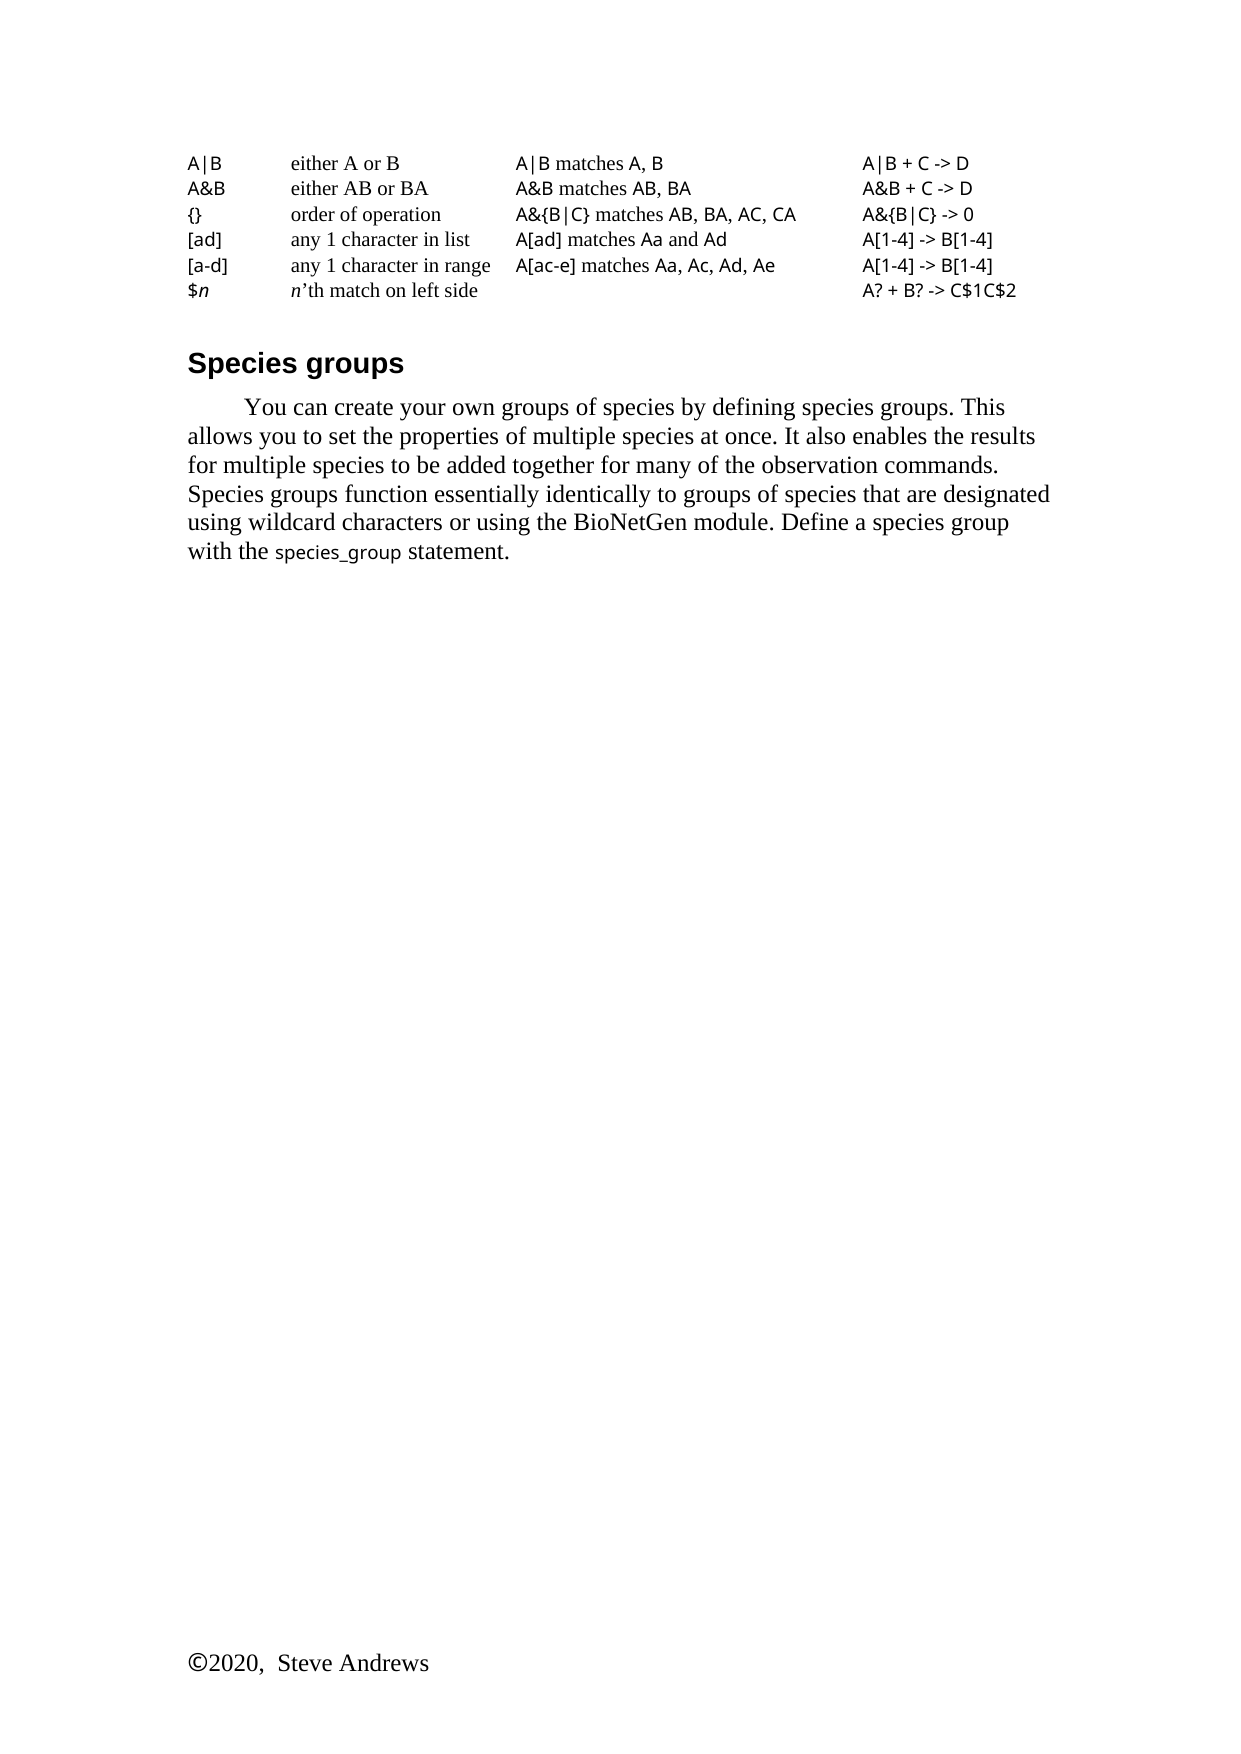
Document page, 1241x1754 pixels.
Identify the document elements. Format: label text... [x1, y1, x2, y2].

text You can create your own groups of species by defining species groups. This allows you to set the properties of multiple species at once. It also enables the results for multiple species to be added together for many of the observation commands. Species groups function essentially identically to groups of species that are designated using wildcard characters or using the BioNetGen module. Define a species group with the species_group statement. [187, 392, 1053, 565]
text {} order of operation A&{B|C} matches AB, BA, AC, CA A&{B|C} -> 0 [187, 201, 1053, 227]
text [ad] any 1 character in list A[ad] matches Aa and Ad A[1-4] -> B[1-4] [187, 227, 1053, 252]
text $n n’th match on left side A? + B? -> C$1C$2 [187, 278, 1053, 303]
text A&B either AB or BA A&B matches AB, BA A&B + C -> D [187, 176, 1053, 201]
text A|B either A or B A|B matches A, B A|B + C -> D [187, 150, 1053, 176]
subtitle Species groups [187, 346, 1053, 380]
text [a-d] any 1 character in range A[ac-e] matches Aa, Ac, Ad, Ae A[1-4] -> B[1-4] [187, 252, 1053, 278]
